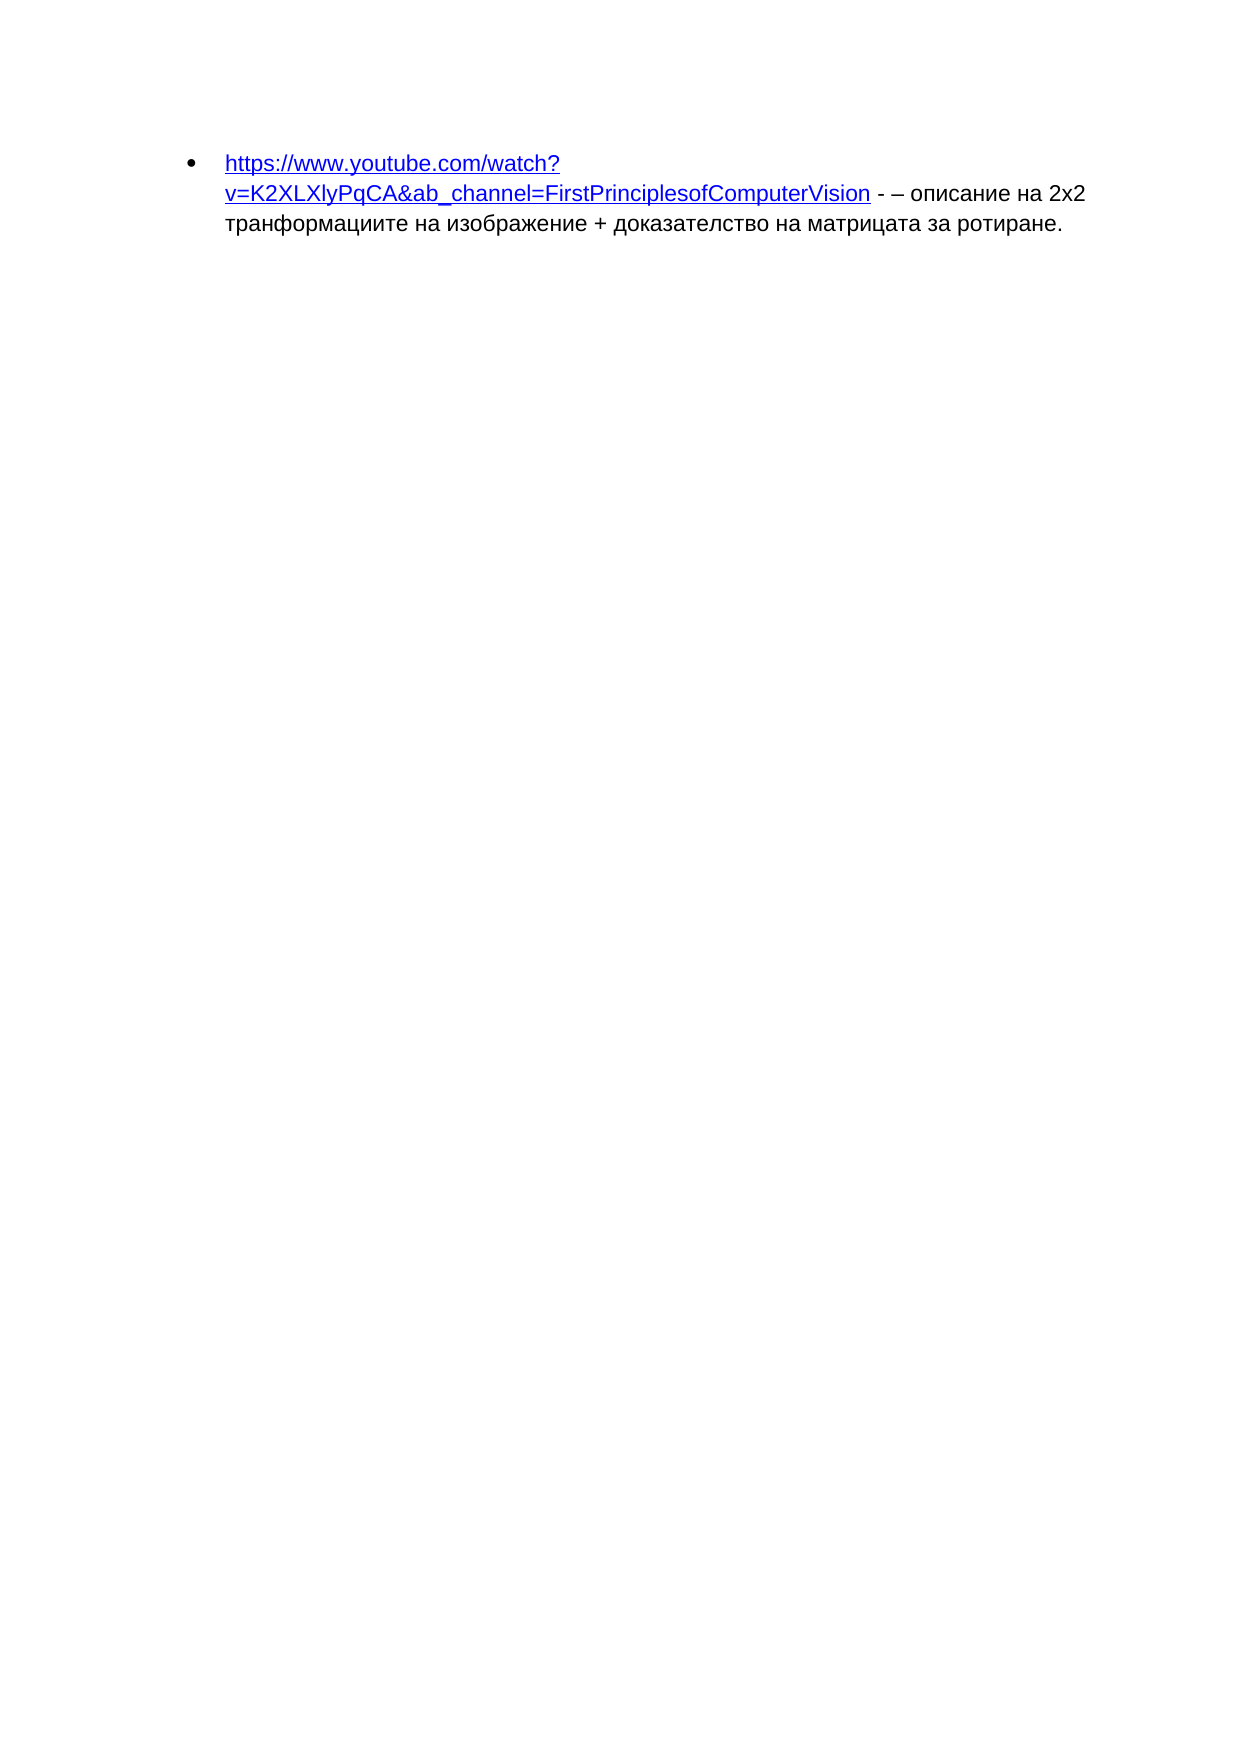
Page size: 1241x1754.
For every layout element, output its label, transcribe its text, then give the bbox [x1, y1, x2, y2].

list https://www.youtube.com/watch?v=K2XLXlyPqCA&ab_channel=FirstPrinciplesofComputerVision - – описание на 2x2 транформациите на изображение + доказателство на матрицата за ротиране. [187, 150, 1090, 237]
